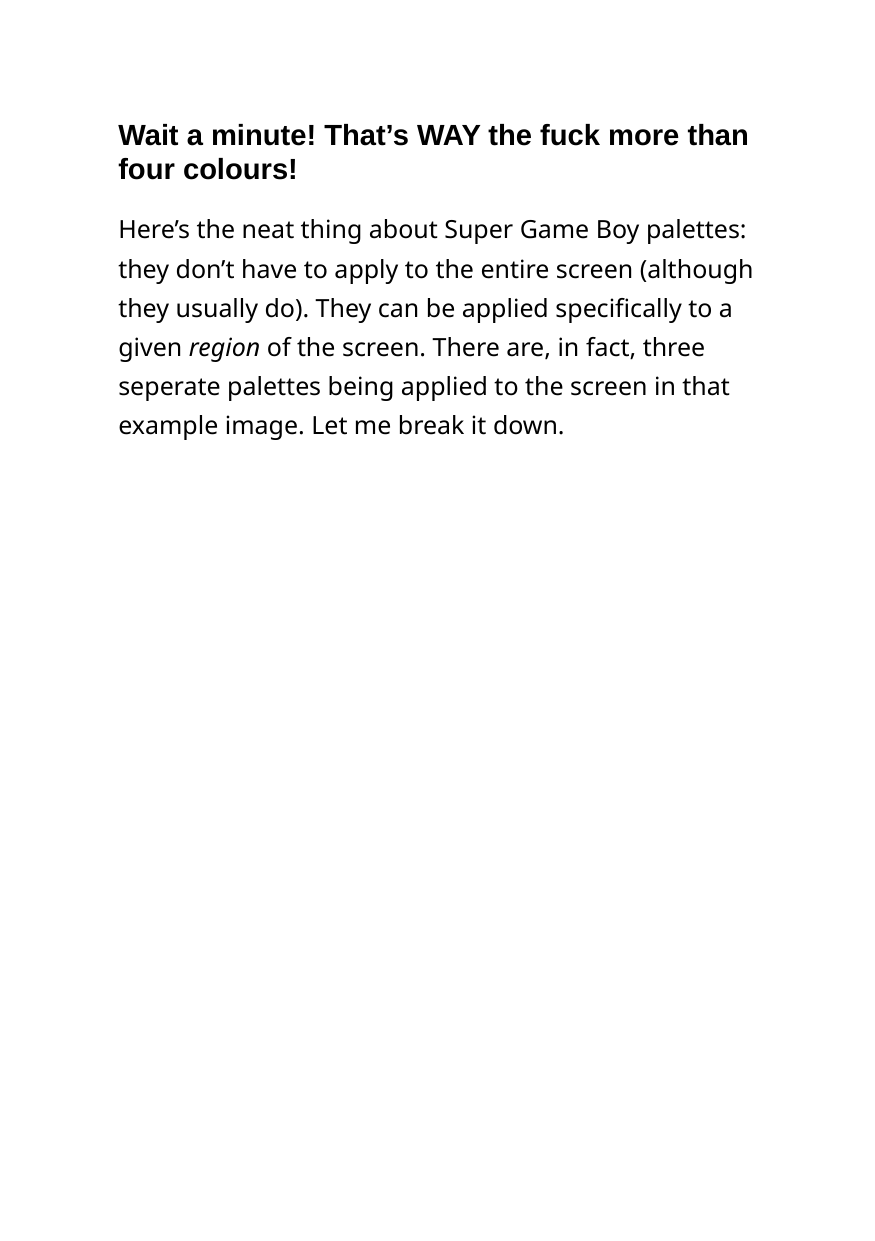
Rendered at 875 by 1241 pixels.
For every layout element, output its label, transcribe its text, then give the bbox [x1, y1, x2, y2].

text Here’s the neat thing about Super Game Boy palettes: they don’t have to apply to the entire screen (although they usually do). They can be applied specifically to a given region of the screen. There are, in fact, three seperate palettes being applied to the screen in that example image. Let me break it down. [118, 212, 756, 442]
subtitle Wait a minute! That’s WAY the fuck more than four colours! [118, 118, 756, 185]
